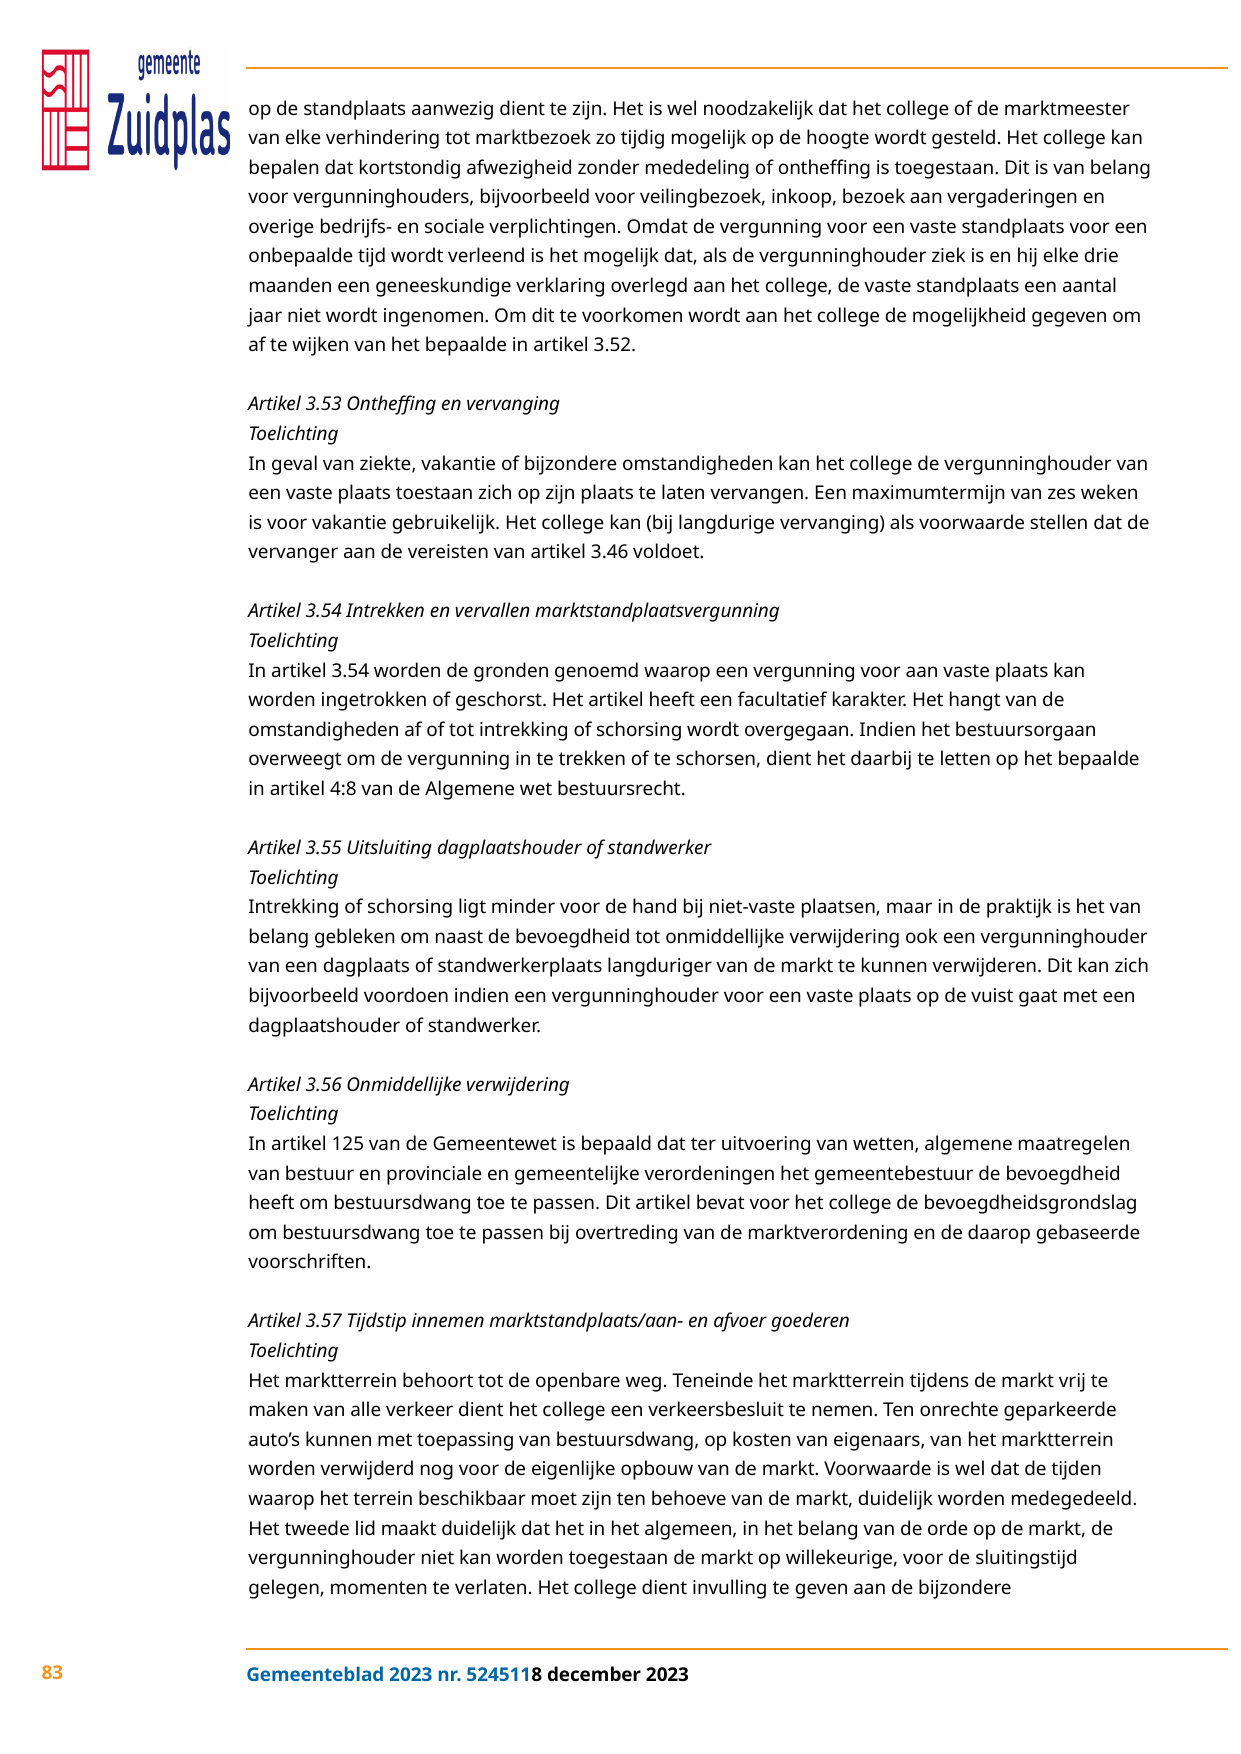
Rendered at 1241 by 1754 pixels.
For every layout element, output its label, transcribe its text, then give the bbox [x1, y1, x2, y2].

text In artikel 125 van de Gemeentewet is bepaald dat ter uitvoering van wetten, algemene maatregelen van bestuur en provinciale en gemeentelijke verordeningen het gemeentebestuur de bevoegdheid heeft om bestuursdwang toe te passen. Dit artikel bevat voor het college de bevoegdheidsgrondslag om bestuursdwang toe te passen bij overtreding van de marktverordening en de daarop gebaseerde voorschriften. [248, 1130, 1152, 1274]
text In geval van ziekte, vakantie of bijzondere omstandigheden kan het college de vergunninghouder van een vaste plaats toestaan zich op zijn plaats te laten vervangen. Een maximumtermijn van zes weken is voor vakantie gebruikelijk. Het college kan (bij langdurige vervanging) als voorwaarde stellen dat de vervanger aan de vereisten van artikel 3.46 voldoet. [248, 450, 1152, 564]
text Toelichting [248, 1101, 1152, 1126]
text Artikel 3.56 Onmiddellijke verwijdering [248, 1071, 1152, 1097]
text Het marktterrein behoort tot de openbare weg. Teneinde het marktterrein tijdens de markt vrij te maken van alle verkeer dient het college een verkeersbesluit te nemen. Ten onrechte geparkeerde auto’s kunnen met toepassing van bestuursdwang, op kosten van eigenaars, van het marktterrein worden verwijderd nog voor de eigenlijke opbouw van de markt. Voorwaarde is wel dat de tijden waarop het terrein beschikbaar moet zijn ten behoeve van de markt, duidelijk worden medegedeeld. Het tweede lid maakt duidelijk dat het in het algemeen, in het belang van de orde op de markt, de vergunninghouder niet kan worden toegestaan de markt op willekeurige, voor de sluitingstijd gelegen, momenten te verlaten. Het college dient invulling te geven aan de bijzondere [248, 1367, 1152, 1600]
text In artikel 3.54 worden de gronden genoemd waarop een vergunning voor aan vaste plaats kan worden ingetrokken of geschorst. Het artikel heeft een facultatief karakter. Het hangt van de omstandigheden af of tot intrekking of schorsing wordt overgegaan. Indien het bestuursorgaan overweegt om de vergunning in te trekken of te schorsen, dient het daarbij te letten op het bepaalde in artikel 4:8 van de Algemene wet bestuursrecht. [248, 657, 1152, 801]
text Toelichting [248, 420, 1152, 446]
text Artikel 3.57 Tijdstip innemen marktstandplaats/aan- en afvoer goederen [248, 1308, 1152, 1333]
text op de standplaats aanwezig dient te zijn. Het is wel noodzakelijk dat het college of de marktmeester van elke verhindering tot marktbezoek zo tijdig mogelijk op de hoogte wordt gesteld. Het college kan bepalen dat kortstondig afwezigheid zonder mededeling of ontheffing is toegestaan. Dit is van belang voor vergunninghouders, bijvoorbeeld voor veilingbezoek, inkoop, bezoek aan vergaderingen en overige bedrijfs- en sociale verplichtingen. Omdat de vergunning voor een vaste standplaats voor een onbepaalde tijd wordt verleend is het mogelijk dat, als de vergunninghouder ziek is en hij elke drie maanden een geneeskundige verklaring overlegd aan het college, de vaste standplaats een aantal jaar niet wordt ingenomen. Om dit te voorkomen wordt aan het college de mogelijkheid gegeven om af te wijken van het bepaalde in artikel 3.52. [248, 95, 1152, 357]
text Artikel 3.54 Intrekken en vervallen marktstandplaatsvergunning [248, 598, 1152, 623]
text Toelichting [248, 1337, 1152, 1363]
text Artikel 3.53 Ontheffing en vervanging [248, 391, 1152, 416]
picture [41, 47, 231, 172]
text Toelichting [248, 627, 1152, 653]
text Toelichting [248, 864, 1152, 890]
text Intrekking of schorsing ligt minder voor de hand bij niet-vaste plaatsen, maar in de praktijk is het van belang gebleken om naast de bevoegdheid tot onmiddellijke verwijdering ook een vergunninghouder van een dagplaats of standwerkerplaats langduriger van de markt te kunnen verwijderen. Dit kan zich bijvoorbeeld voordoen indien een vergunninghouder voor een vaste plaats op de vuist gaat met een dagplaatshouder of standwerker. [248, 893, 1152, 1038]
text Artikel 3.55 Uitsluiting dagplaatshouder of standwerker [248, 834, 1152, 860]
